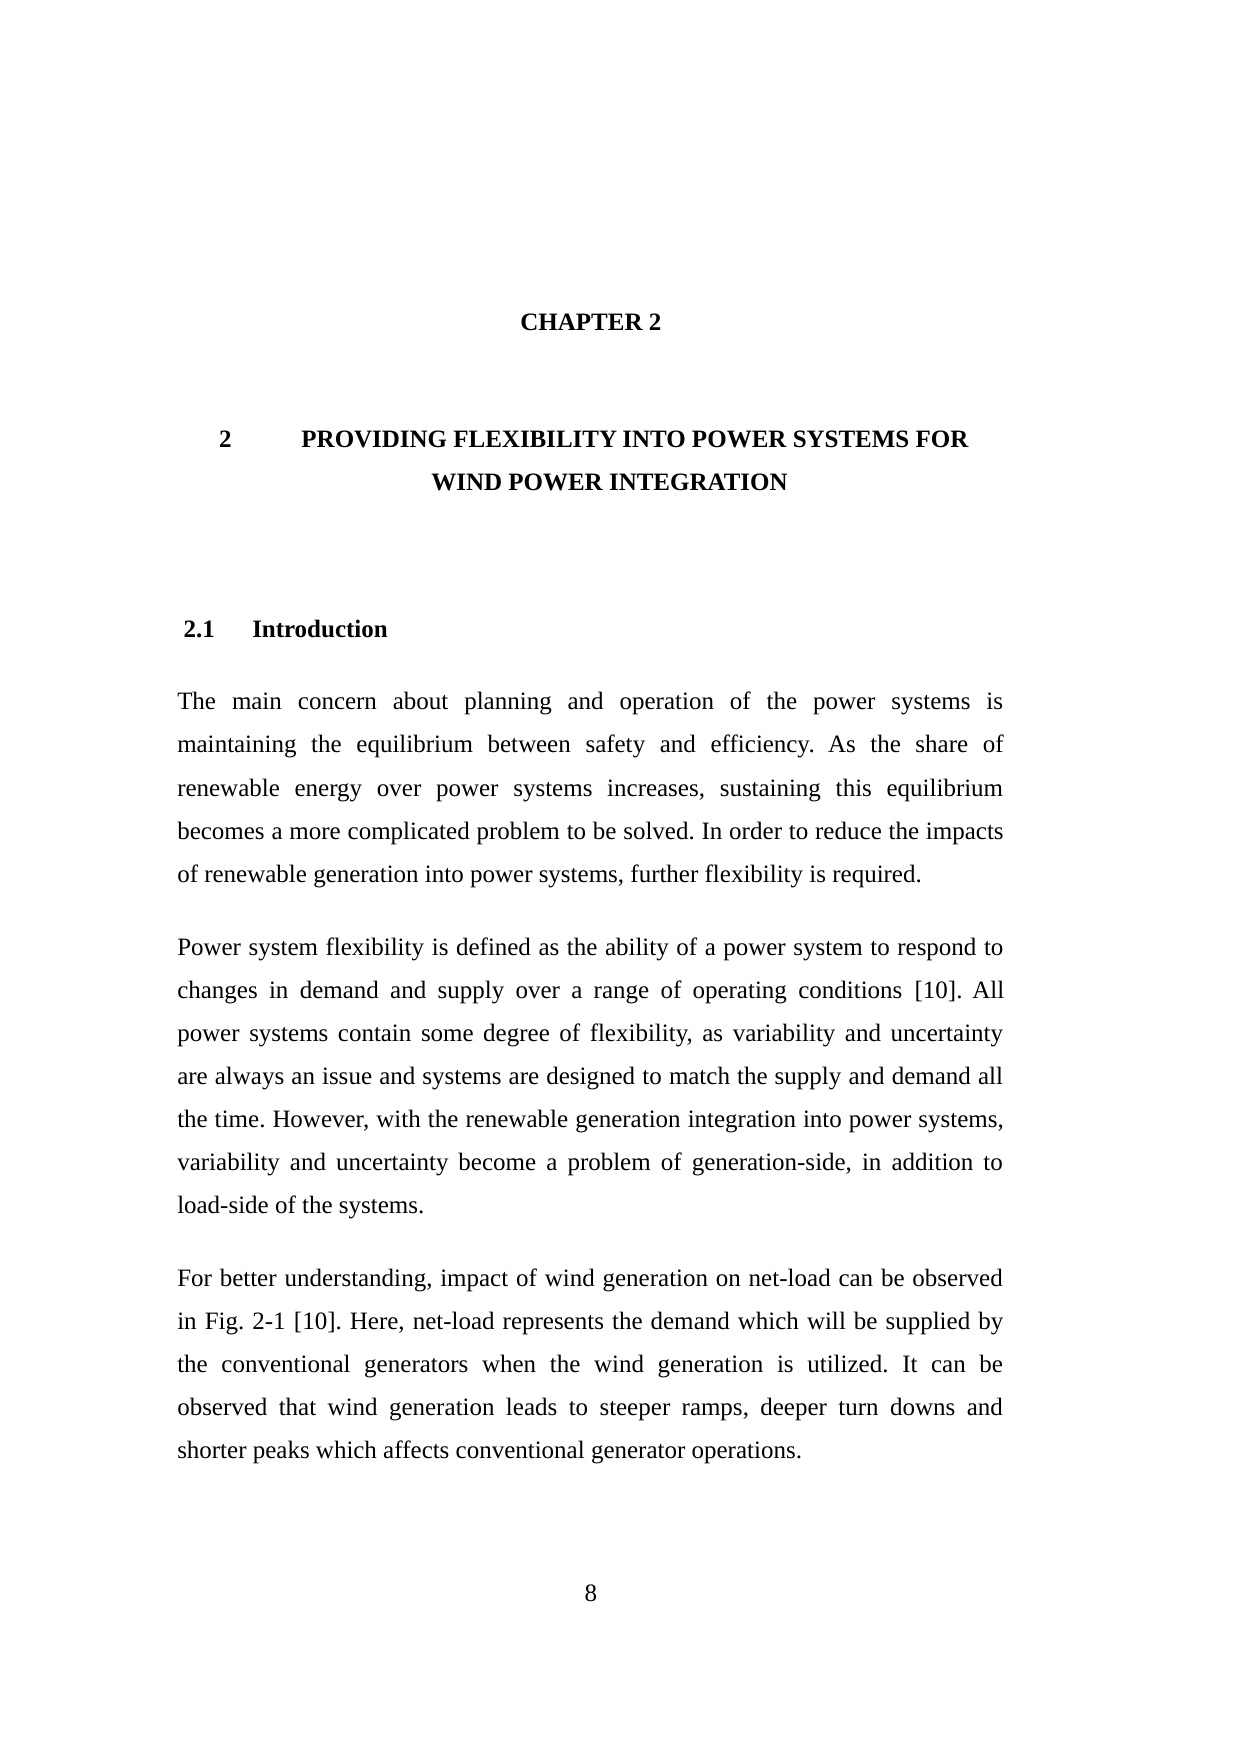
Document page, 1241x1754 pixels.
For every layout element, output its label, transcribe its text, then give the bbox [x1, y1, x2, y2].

text Power system flexibility is defined as the ability of a power system to respond to changes in demand and supply over a range of operating conditions [10]⁠. All power systems contain some degree of flexibility, as variability and uncertainty are always an issue and systems are designed to match the supply and demand all the time. However, with the renewable generation integration into power systems, variability and uncertainty become a problem of generation-side, in addition to load-side of the systems. [177, 932, 1004, 1219]
subtitle CHAPTER 2 [177, 307, 1004, 336]
text For better understanding, impact of wind generation on net-load can be observed in Fig. 2-1 [10]⁠. Here, net-load represents the demand which will be supplied by the conventional generators when the wind generation is utilized. It can be observed that wind generation leads to steeper ramps, deeper turn downs and shorter peaks which affects conventional generator operations. [177, 1263, 1004, 1464]
subtitle PROVIDING FLEXIBILITY INTO POWER SYSTEMS FOR WIND POWER INTEGRATION [177, 424, 1004, 496]
text The main concern about planning and operation of the power systems is maintaining the equilibrium between safety and efficiency. As the share of renewable energy over power systems increases, sustaining this equilibrium becomes a more complicated problem to be solved. In order to reduce the impacts of renewable generation into power systems, further flexibility is required. [177, 686, 1004, 888]
subtitle Introduction [177, 614, 1004, 642]
